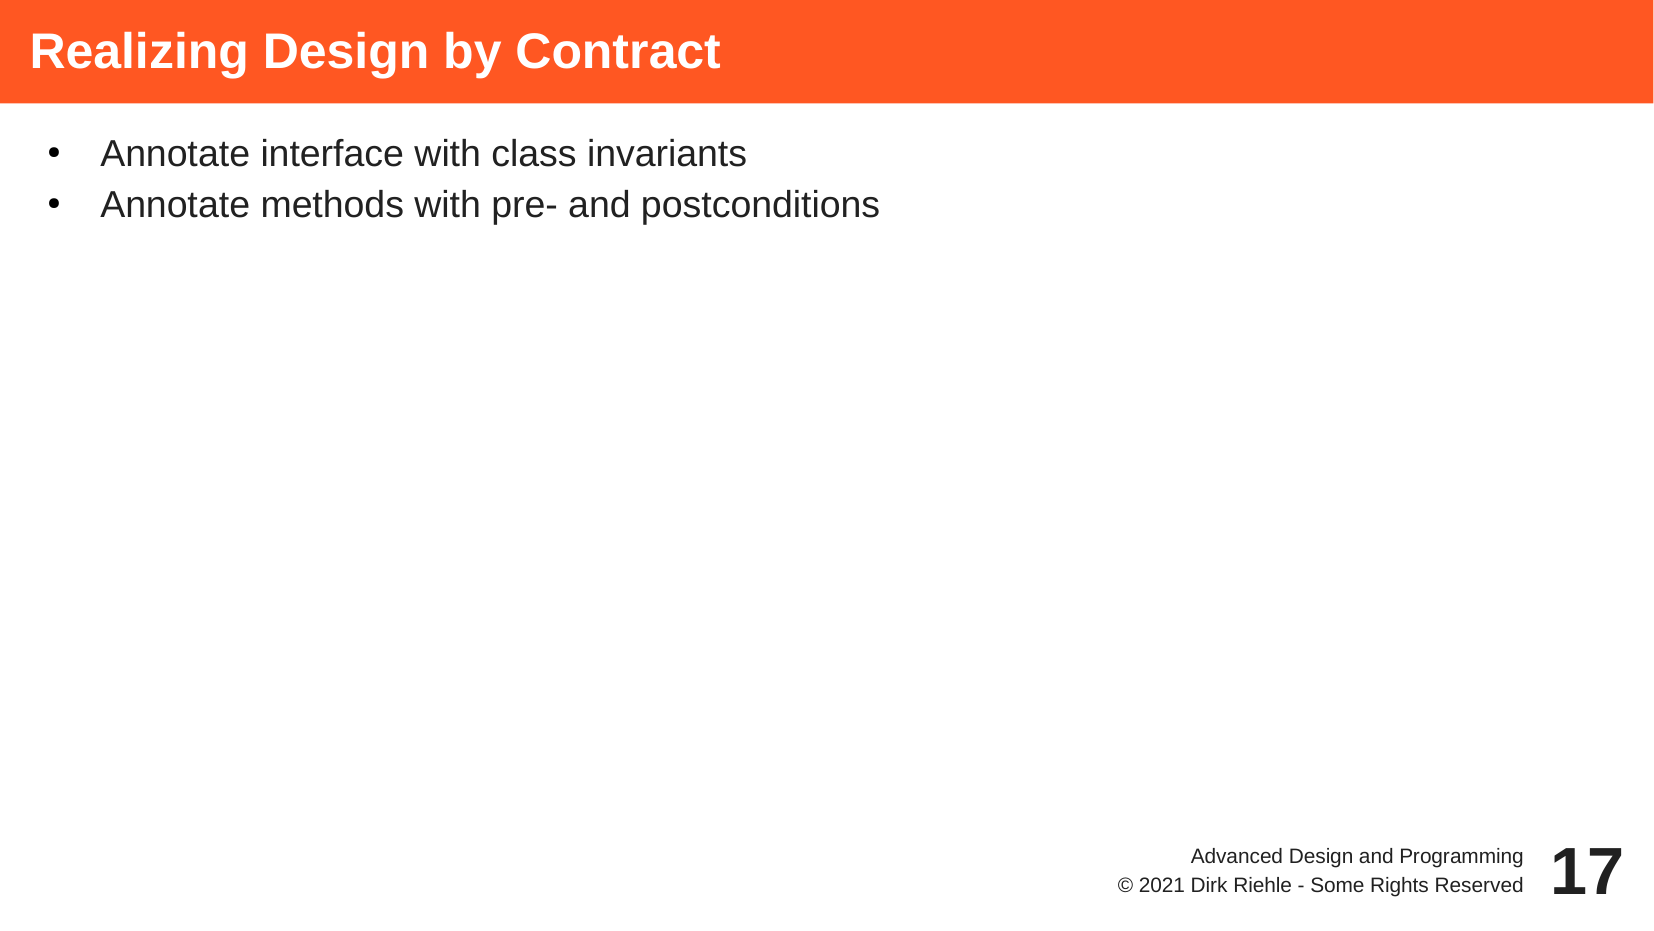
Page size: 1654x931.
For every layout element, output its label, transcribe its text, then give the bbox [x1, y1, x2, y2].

title Realizing Design by Contract [0, 0, 1654, 104]
list Annotate interface with class invariants Annotate methods with pre- and postconditions [29, 132, 1625, 813]
